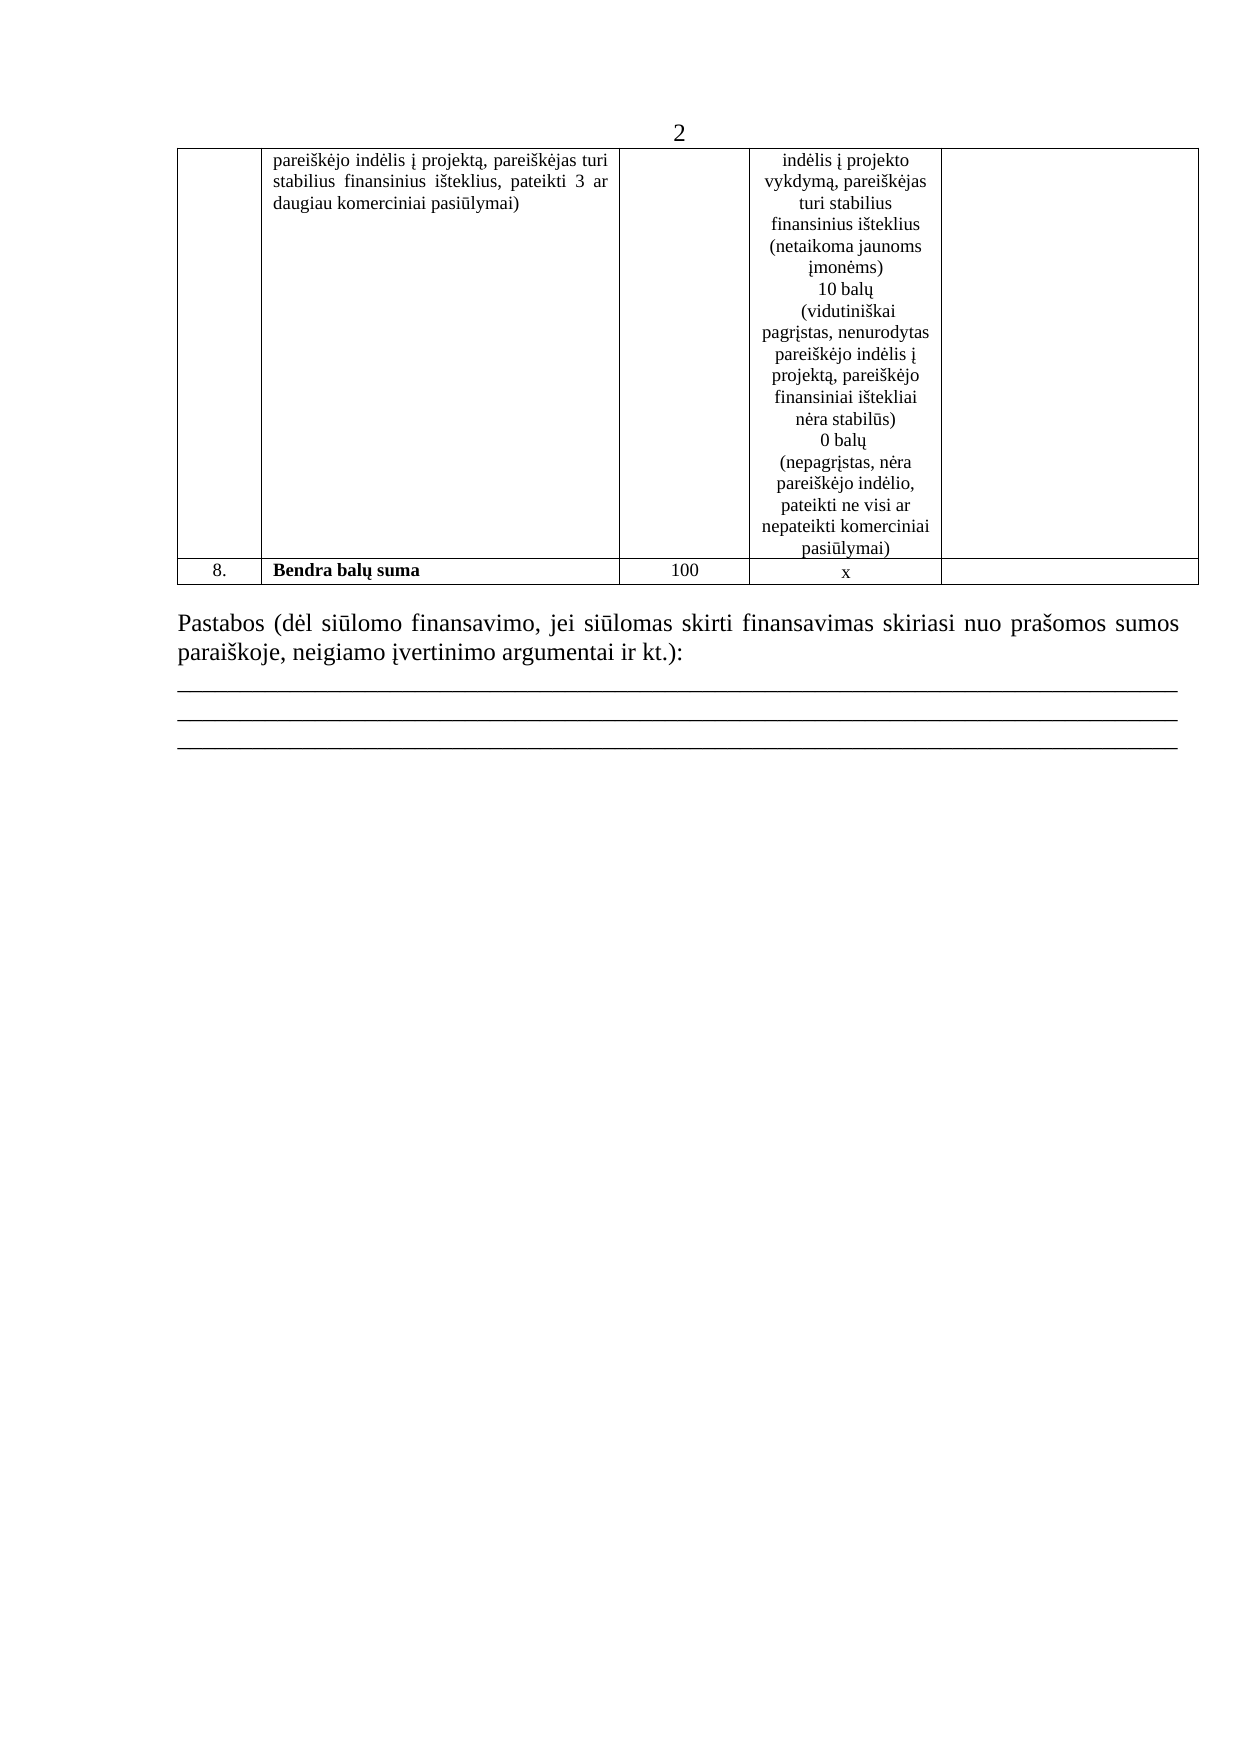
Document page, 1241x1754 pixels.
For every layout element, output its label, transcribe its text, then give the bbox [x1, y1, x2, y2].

table_cell pareiškėjo indėlis į projektą, pareiškėjas turi stabilius finansinius išteklius, pateikti 3 ar daugiau komerciniai pasiūlymai) [262, 149, 619, 558]
table_cell 100 [620, 559, 749, 583]
table_cell [620, 149, 749, 558]
table_cell Bendra balų suma [262, 559, 619, 583]
table_cell 8. [178, 559, 261, 583]
text Pastabos (dėl siūlomo finansavimo, jei siūlomas skirti finansavimas skiriasi nuo prašomos sumos paraiškoje, neigiamo įvertinimo argumentai ir kt.): [177, 608, 1181, 666]
table_cell x [750, 559, 941, 583]
table_cell [942, 149, 1198, 558]
table_cell [178, 149, 261, 558]
table_cell [942, 559, 1198, 583]
table_cell indėlis į projekto vykdymą, pareiškėjas turi stabilius finansinius išteklius (netaikoma jaunoms įmonėms) 10 balų (vidutiniškai pagrįstas, nenurodytas pareiškėjo indėlis į projektą, pareiškėjo finansiniai ištekliai nėra stabilūs) 0 balų (nepagrįstas, nėra pareiškėjo indėlio, pateikti ne visi ar nepateikti komerciniai pasiūlymai) [750, 149, 941, 558]
text ________________________________________________________________________________________________________________________________________________________________________________________________________________________________________________ [177, 666, 1181, 752]
